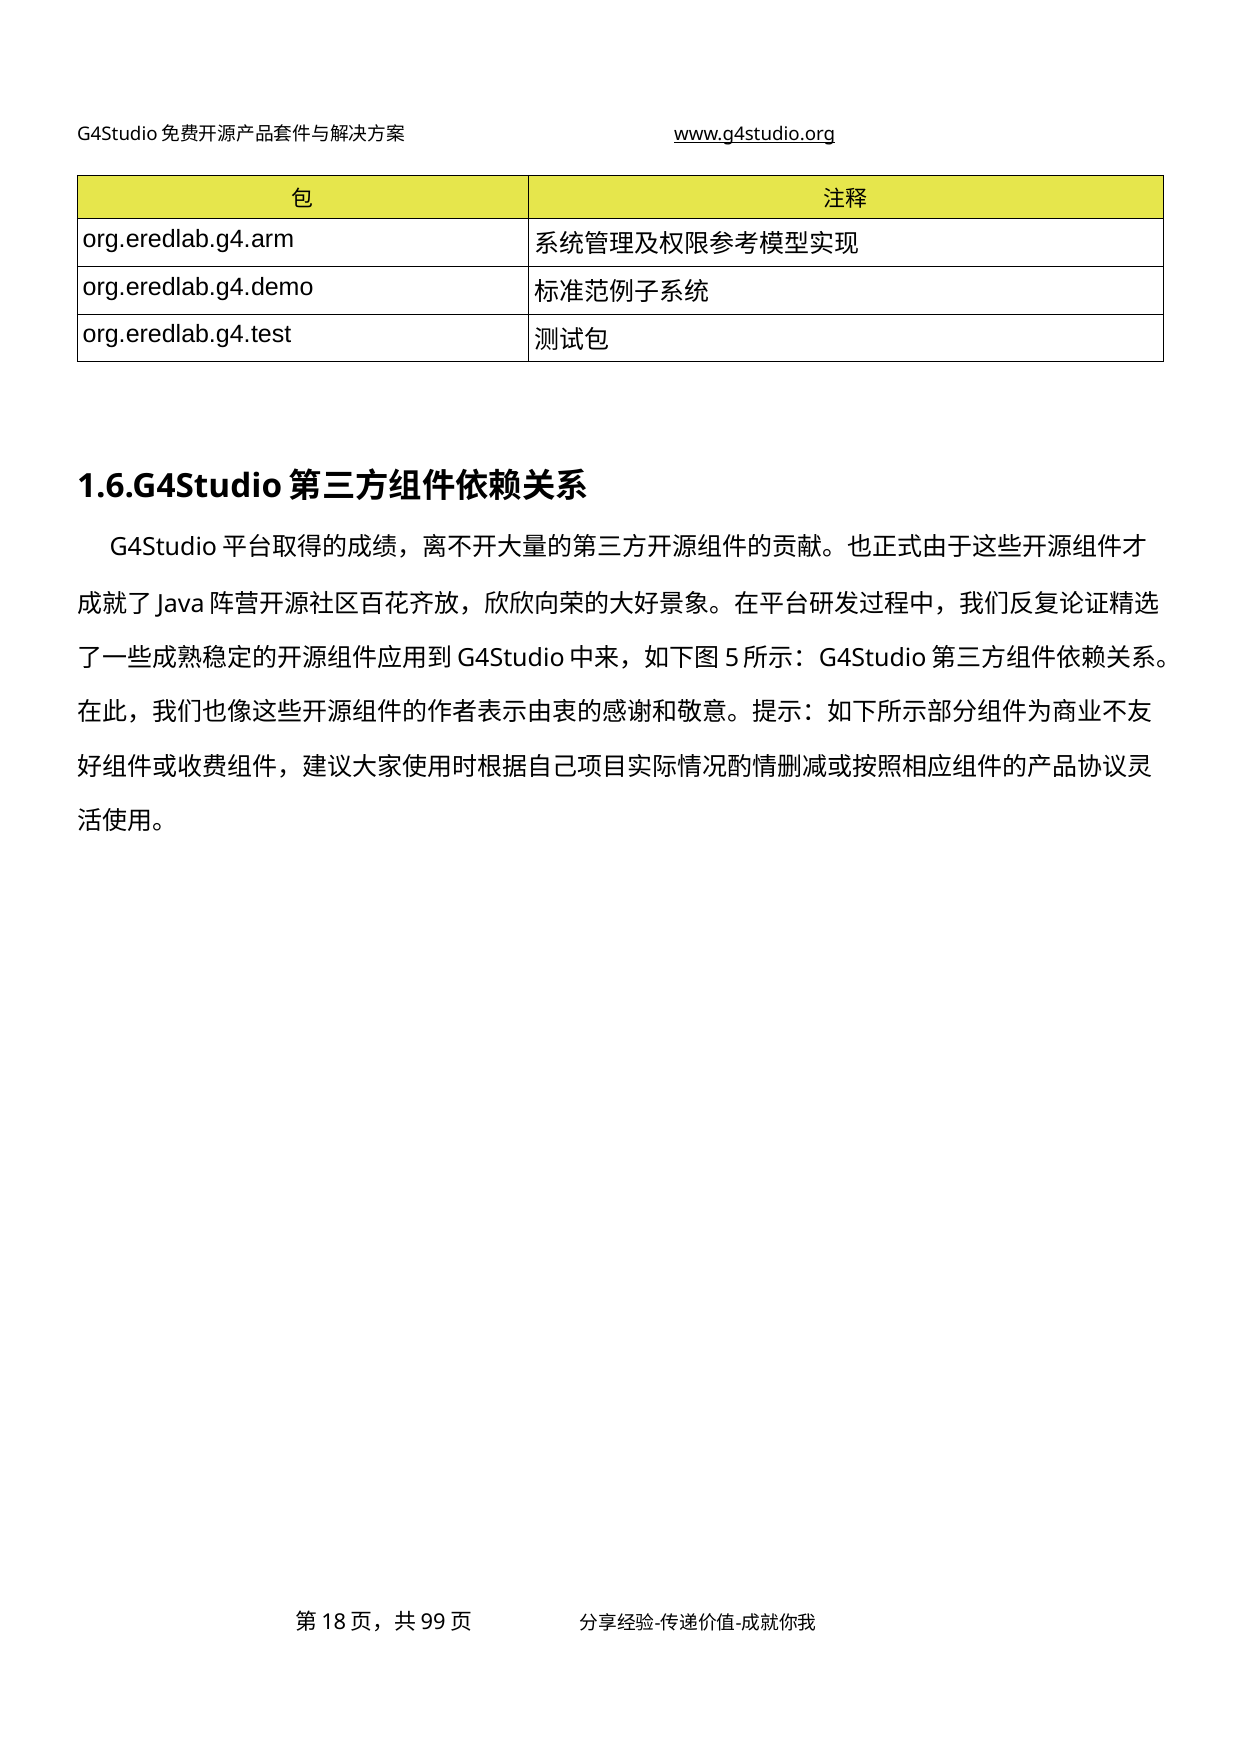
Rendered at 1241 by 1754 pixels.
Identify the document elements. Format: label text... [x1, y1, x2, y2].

table_cell org.eredlab.g4.test [78, 315, 528, 361]
subtitle 1.6.G4Studio第三方组件依赖关系 [77, 458, 1163, 507]
table_cell 系统管理及权限参考模型实现 [529, 219, 1163, 266]
table_header 注释 [529, 176, 1163, 218]
table_cell 测试包 [529, 315, 1163, 361]
table_cell 标准范例子系统 [529, 267, 1163, 314]
table_cell org.eredlab.g4.demo [78, 267, 528, 314]
table_header 包 [78, 176, 528, 218]
text G4Studio平台取得的成绩，离不开大量的第三方开源组件的贡献。也正式由于这些开源组件才成就了Java阵营开源社区百花齐放，欣欣向荣的大好景象。在平台研发过程中，我们反复论证精选了一些成熟稳定的开源组件应用到G4Studio中来，如下图5所示：G4Studio第三方组件依赖关系。在此，我们也像这些开源组件的作者表示由衷的感谢和敬意。提示：如下所示部分组件为商业不友好组件或收费组件，建议大家使用时根据自己项目实际情况酌情删减或按照相应组件的产品协议灵活使用。 [77, 519, 1163, 837]
table_cell org.eredlab.g4.arm [78, 219, 528, 266]
